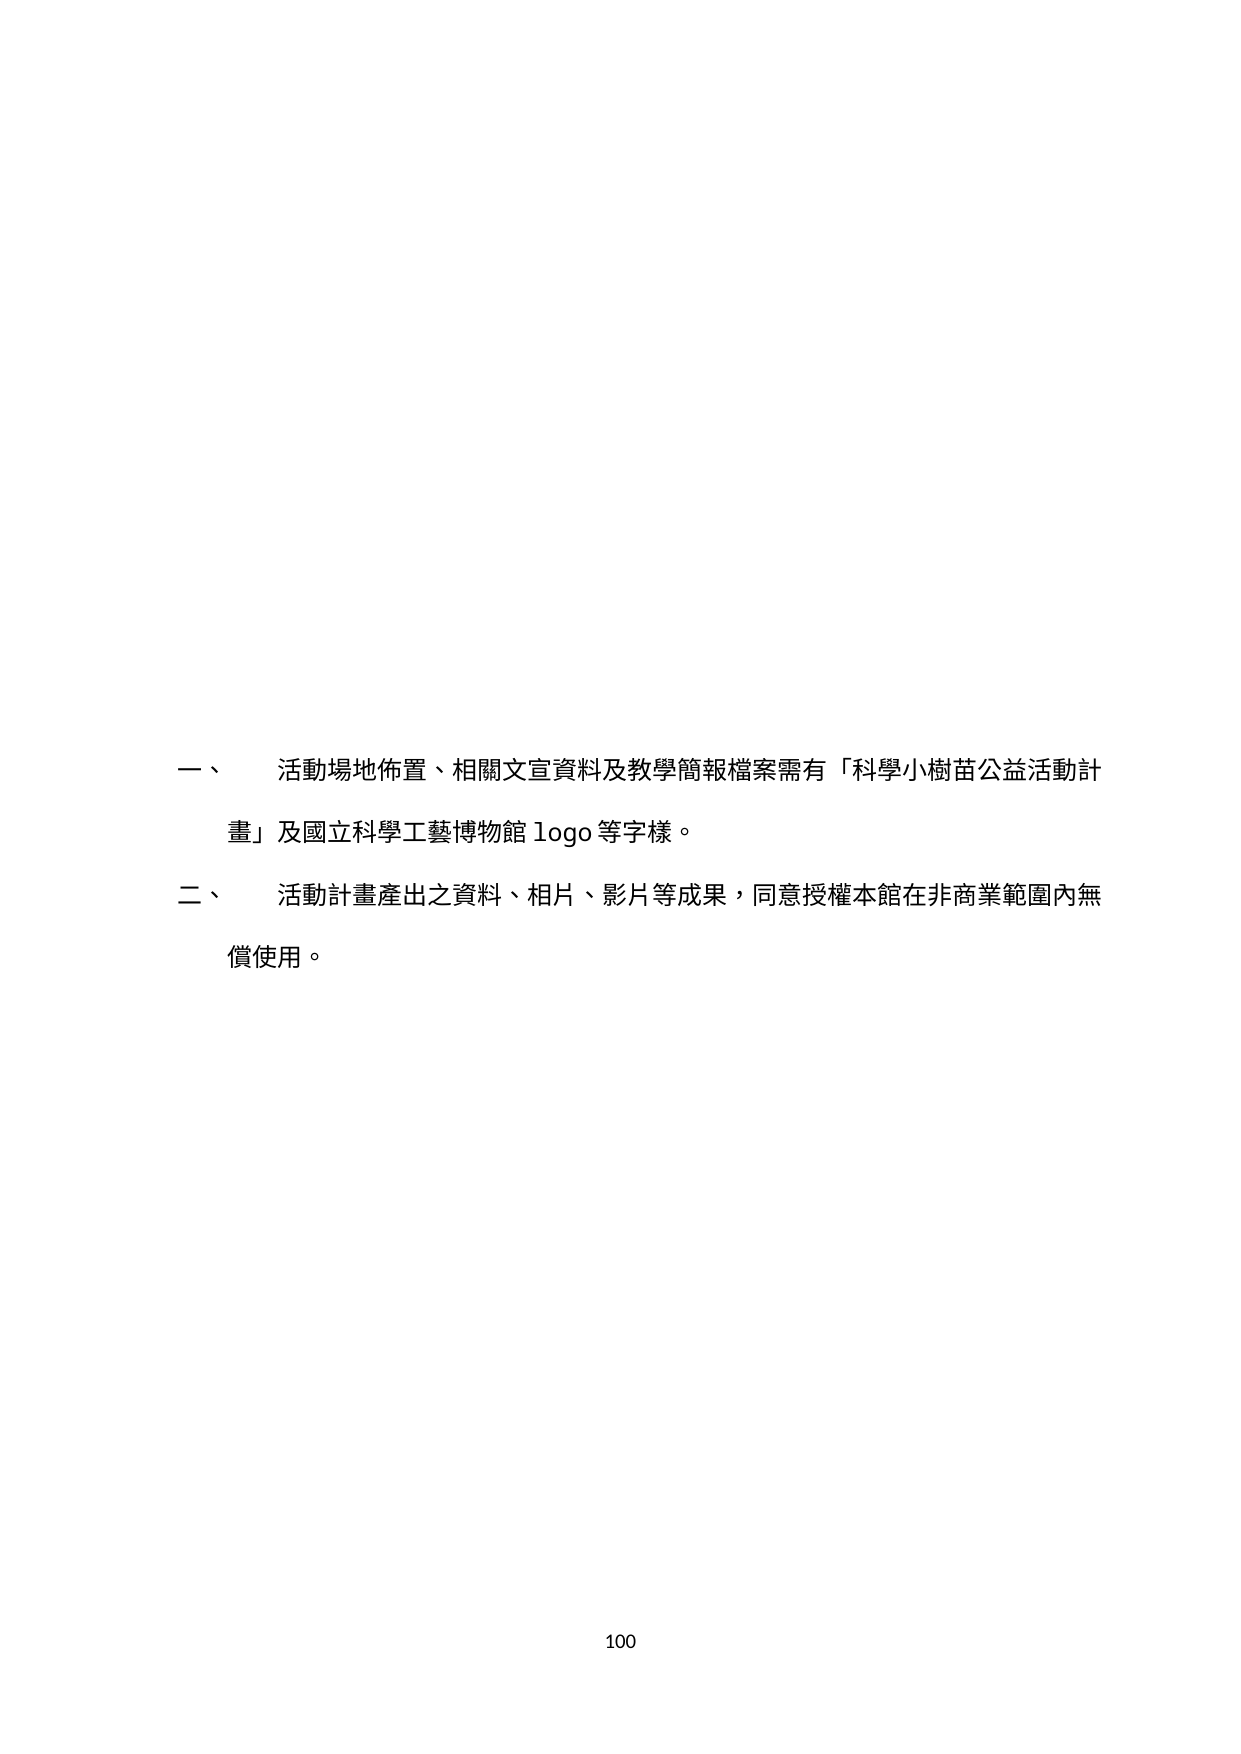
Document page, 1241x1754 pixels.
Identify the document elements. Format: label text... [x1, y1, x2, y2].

list 活動計畫產出之資料、相片、影片等成果，同意授權本館在非商業範圍內無償使用。 [177, 852, 1122, 977]
list 活動場地佈置、相關文宣資料及教學簡報檔案需有「科學小樹苗公益活動計畫」及國立科學工藝博物館logo等字樣。 [177, 727, 1122, 852]
